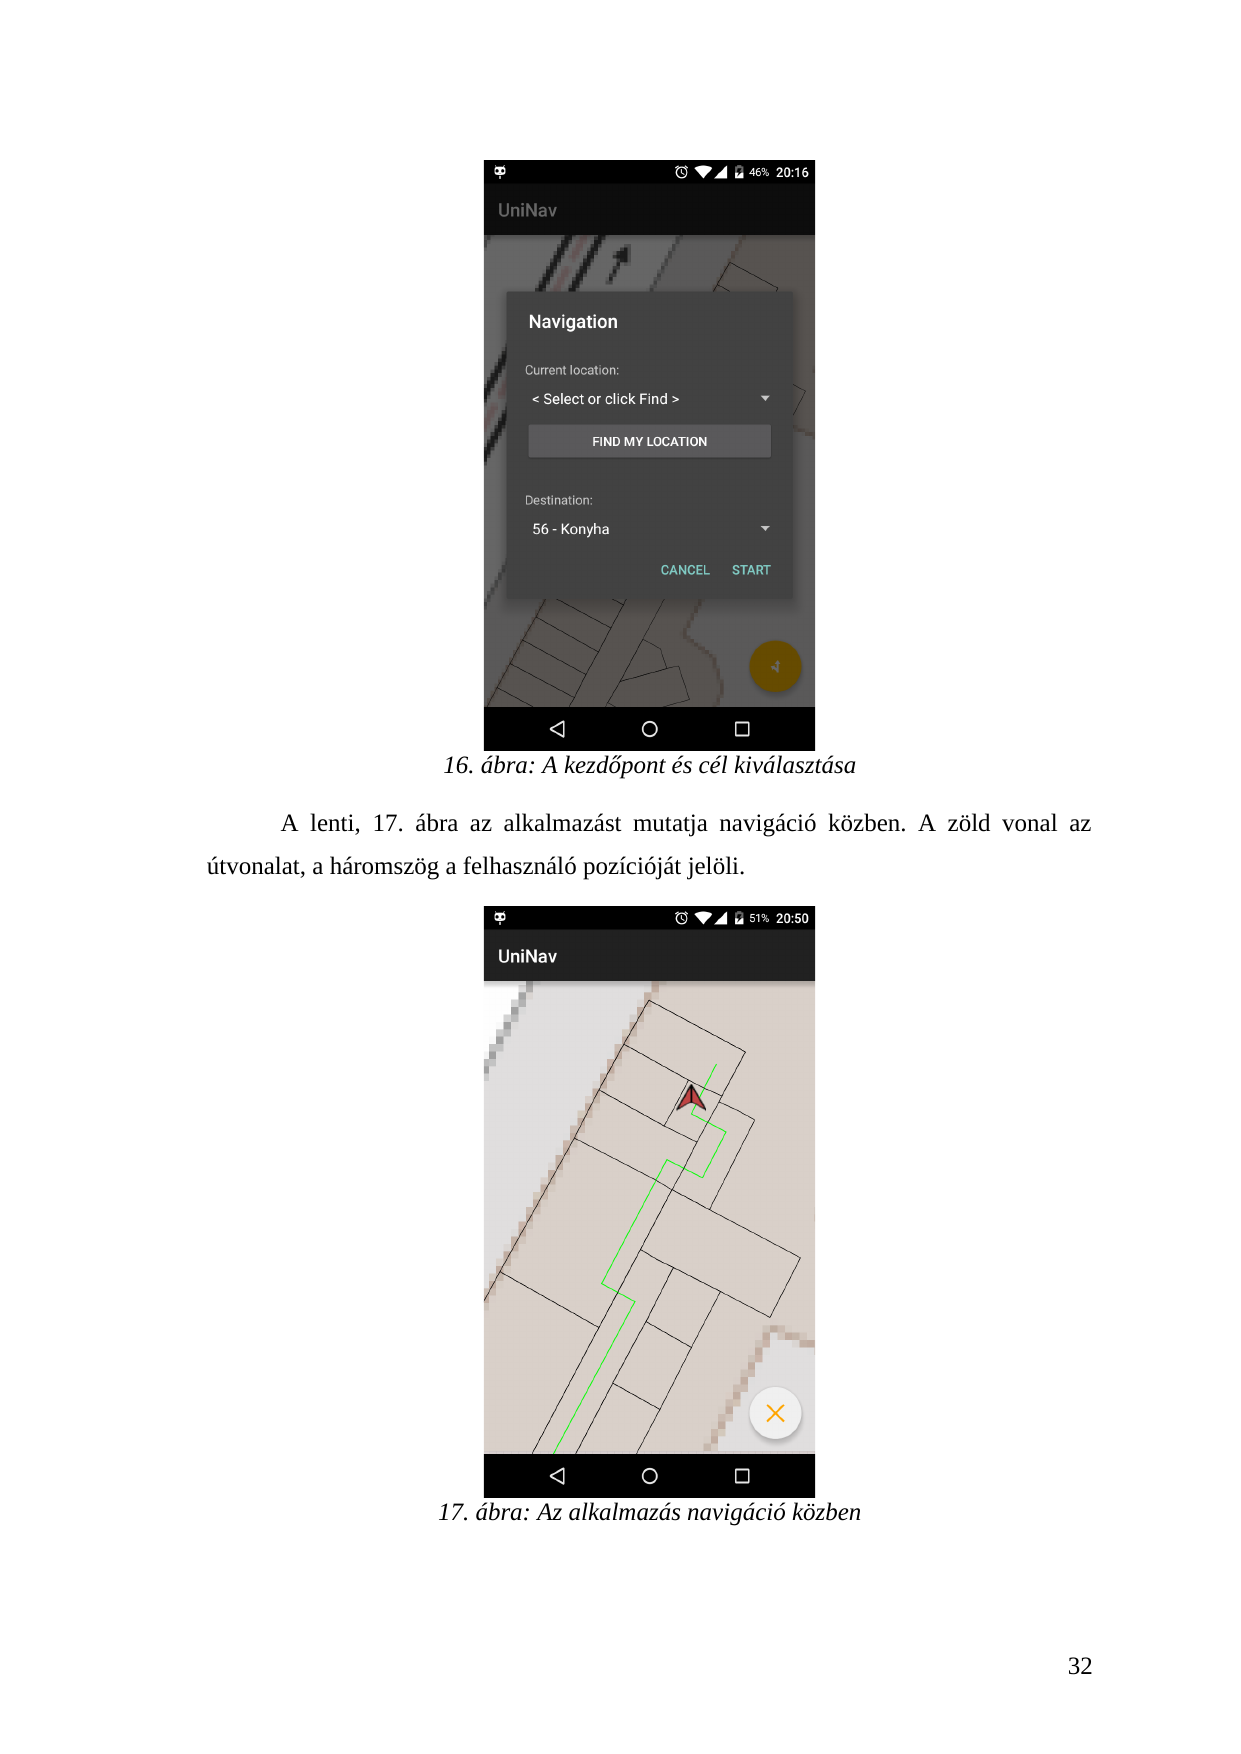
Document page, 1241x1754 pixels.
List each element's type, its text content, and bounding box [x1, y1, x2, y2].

table_header [207, 894, 1093, 1497]
table_header [207, 148, 1093, 808]
table_header [207, 1498, 1093, 1555]
picture [483, 906, 816, 1498]
picture [483, 160, 816, 751]
text A lenti, 17. ábra az alkalmazást mutatja navigáció közben. A zöld vonal az útvonalat, a háromszög a felhasználó pozícióját jelöli. [207, 808, 1093, 880]
